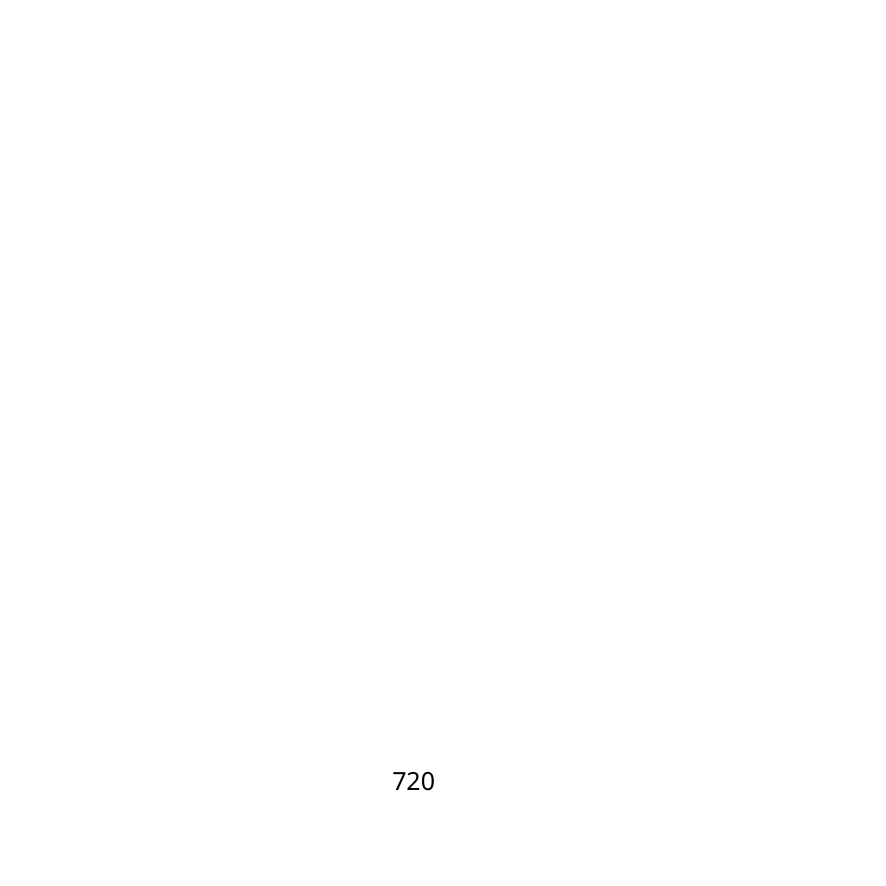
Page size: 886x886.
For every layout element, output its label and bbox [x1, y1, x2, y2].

table_header [59, 89, 413, 117]
table_header [413, 89, 768, 117]
table_cell [413, 117, 768, 145]
table_cell [59, 117, 413, 145]
